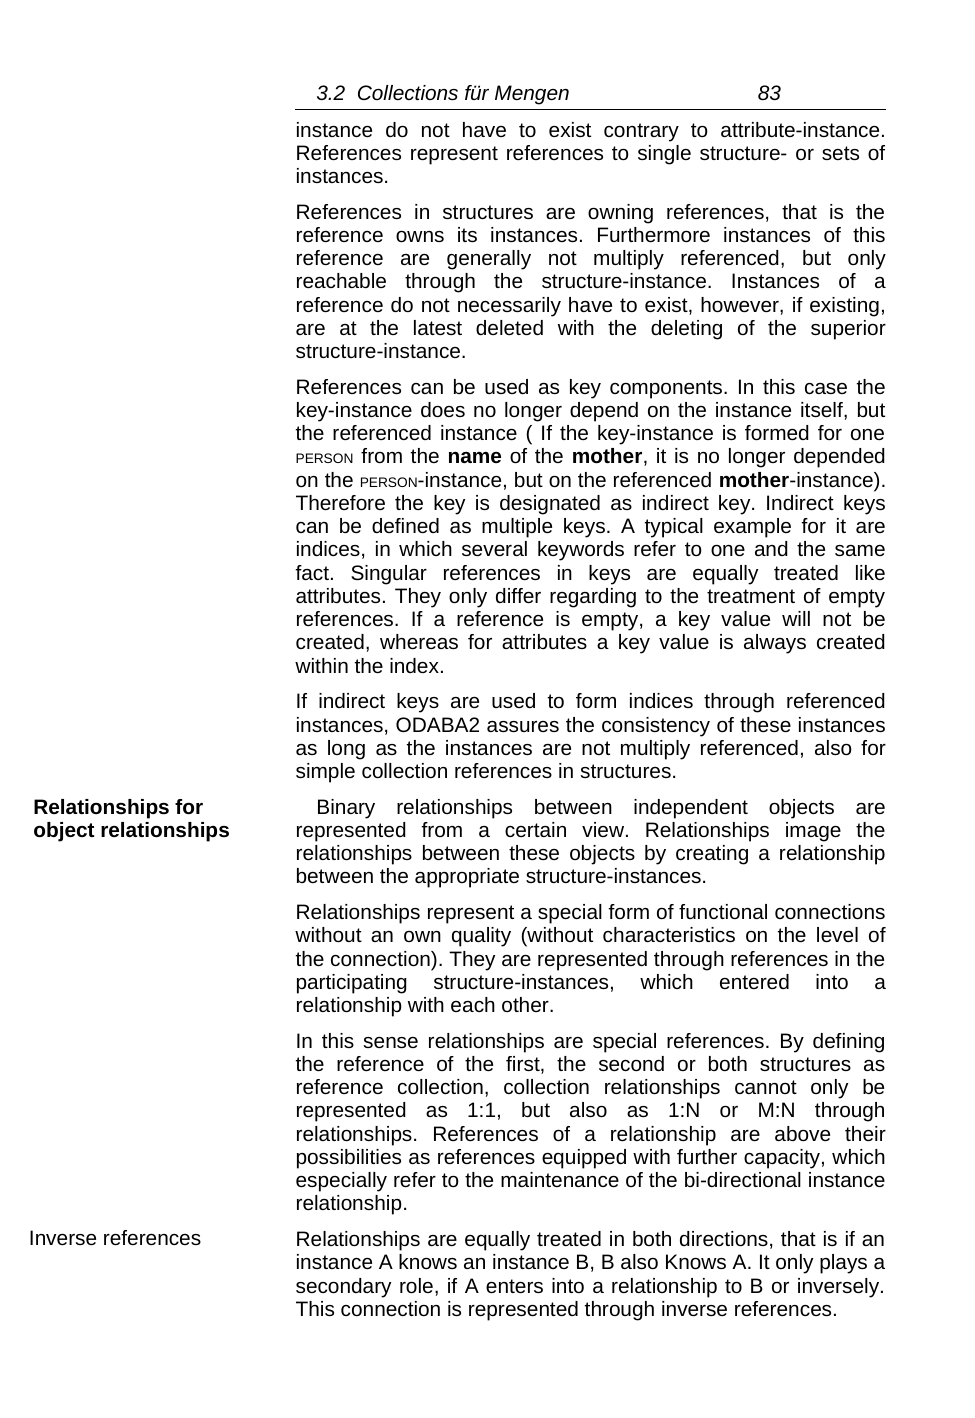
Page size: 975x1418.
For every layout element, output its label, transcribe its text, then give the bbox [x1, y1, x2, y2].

text References can be used as key components. In this case the key-instance does no longer depend on the instance itself, but the referenced instance ( If the key-instance is formed for one person from the name of the mother, it is no longer depended on the person-instance, but on the referenced mother-instance). Therefore the key is designated as indirect key. Indirect keys can be defined as multiple keys. A typical example for it are indices, in which several keywords refer to one and the same fact. Singular references in keys are equally treated like attributes. They only differ regarding to the treatment of empty references. If a reference is empty, a key value will not be created, whereas for attributes a key value is always created within the index. [295, 375, 886, 677]
text Inverse references [29, 1226, 257, 1249]
text Relationships represent a special form of functional connections without an own quality (without characteristics on the level of the connection). They are represented through references in the participating structure-instances, which entered into a relationship with each other. [295, 901, 886, 1017]
text References in structures are owning references, that is the reference owns its instances. Furthermore instances of this reference are generally not multiply referenced, but only reachable through the structure-instance. Instances of a reference do not necessarily have to exist, however, if existing, are at the latest deleted with the deleting of the superior structure-instance. [295, 200, 886, 363]
text In this sense relationships are special references. By defining the reference of the first, the second or both structures as reference collection, collection relationships cannot only be represented as 1:1, but also as 1:N or M:N through relationships. References of a relationship are above their possibilities as references equipped with further capacity, which especially refer to the maintenance of the bi-directional instance relationship. [295, 1029, 886, 1215]
text Relationships for object relationships [33, 796, 261, 842]
text If indirect keys are used to form indices through referenced instances, ODABA2 assures the consistency of these instances as long as the instances are not multiply referenced, also for simple collection references in structures. [295, 690, 886, 783]
text Relationships are equally treated in both directions, that is if an instance A knows an instance B, B also Knows A. It only plays a secondary role, if A enters into a relationship to B or inversely. This connection is represented through inverse references. [295, 1228, 886, 1321]
text instance do not have to exist contrary to attribute-instance. References represent references to single structure- or sets of instances. [295, 118, 886, 188]
text Binary relationships between independent objects are represented from a certain view. Relationships image the relationships between these objects by creating a relationship between the appropriate structure-instances. [295, 795, 886, 888]
